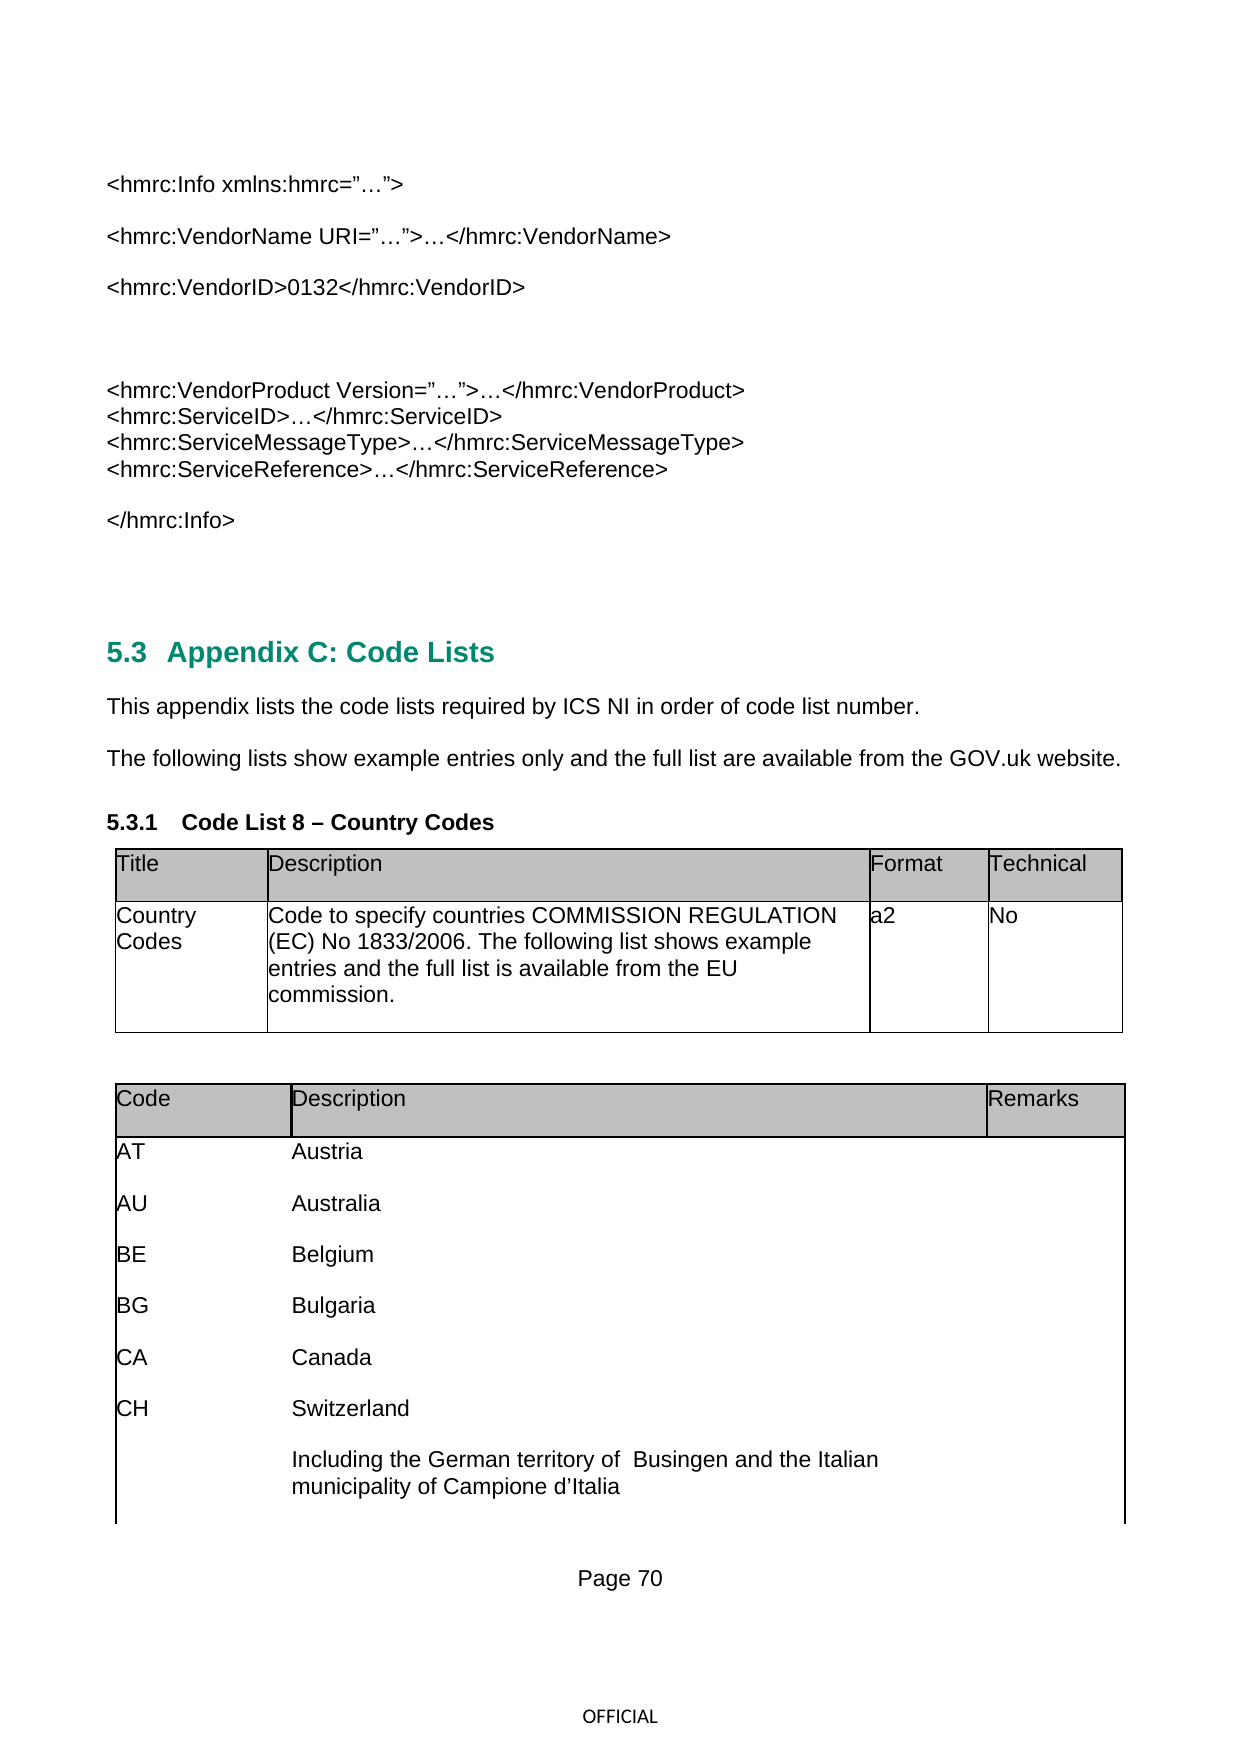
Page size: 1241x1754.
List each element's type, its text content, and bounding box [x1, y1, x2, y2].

table_cell AU [117, 1190, 291, 1241]
text This appendix lists the code lists required by ICS NI in order of code list number. [106, 693, 1134, 720]
table_header Technical [990, 850, 1121, 901]
text <hmrc:VendorName URI=”…”>…</hmrc:VendorName> [106, 223, 1134, 249]
table_cell CA [117, 1344, 291, 1395]
subtitle Code List 8 – Country Codes [106, 808, 1134, 835]
table_header Format [871, 850, 988, 901]
table_cell Austria [291, 1138, 987, 1189]
table_header Description [293, 1085, 986, 1136]
table_cell Code to specify countries COMMISSION REGULATION (EC) No 1833/2006. The following list shows example entries and the full list is available from the EU commission. [268, 902, 869, 1032]
table_cell [987, 1190, 1124, 1241]
text <hmrc:VendorID>0132</hmrc:VendorID> [106, 274, 1134, 300]
table_header Title [117, 850, 267, 901]
table_cell AT [117, 1138, 291, 1189]
table_cell BE [117, 1241, 291, 1292]
subtitle Appendix C: Code Lists [106, 635, 1134, 668]
table_header Code [117, 1085, 290, 1136]
text <hmrc:Info xmlns:hmrc=”…”> [106, 171, 1134, 198]
table_cell [987, 1241, 1124, 1292]
text The following lists show example entries only and the full list are available from the GOV.uk website. [106, 745, 1134, 771]
table_cell Australia [291, 1190, 987, 1241]
table_cell [987, 1395, 1124, 1524]
table_cell Country Codes [116, 902, 267, 1032]
table_cell Canada [291, 1344, 987, 1395]
table_cell Belgium [291, 1241, 987, 1292]
text <hmrc:VendorProduct Version=”…”>…</hmrc:VendorProduct> <hmrc:ServiceID>…</hmrc:ServiceID> <hmrc:ServiceMessageType>…</hmrc:ServiceMessageType> <hmrc:ServiceReference>…</hmrc:ServiceReference> [106, 377, 1134, 482]
table_cell [987, 1138, 1124, 1189]
table_cell a2 [871, 902, 988, 1032]
table_cell BG [117, 1292, 291, 1343]
table_header Description [269, 850, 869, 901]
table_cell [987, 1292, 1124, 1343]
text </hmrc:Info> [106, 507, 1134, 533]
table_cell Bulgaria [291, 1292, 987, 1343]
table_cell No [989, 902, 1122, 1032]
table_header Remarks [988, 1085, 1124, 1136]
table_cell CH [117, 1395, 291, 1524]
table_cell Switzerland Including the German territory of Busingen and the Italian municipality of Campione d’Italia [291, 1395, 987, 1524]
table_cell [987, 1344, 1124, 1395]
